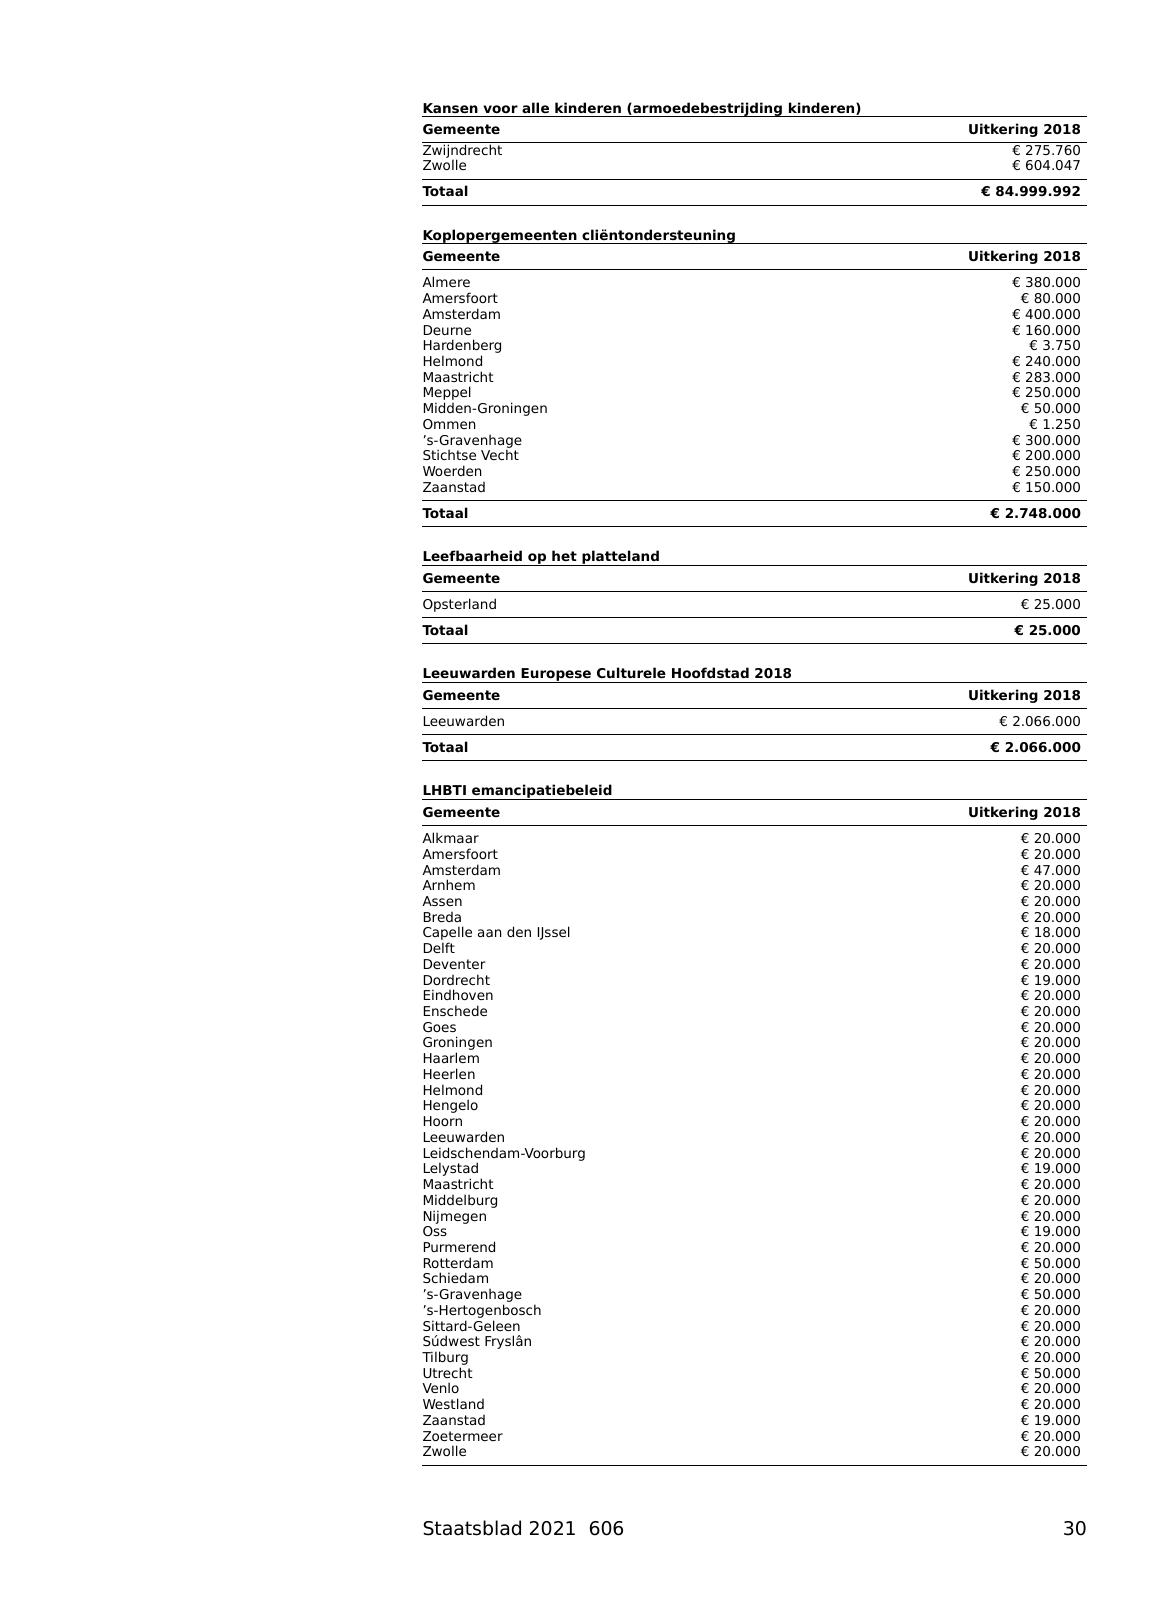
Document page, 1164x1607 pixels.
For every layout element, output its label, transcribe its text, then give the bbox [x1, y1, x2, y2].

table_cell Amsterdam [422, 862, 839, 878]
table_cell € 20.000 [839, 1145, 1087, 1161]
table_cell Midden-Groningen [422, 401, 839, 417]
table_cell Deurne [422, 322, 839, 338]
table_cell € 19.000 [839, 1161, 1087, 1177]
table_cell Amsterdam [422, 307, 839, 322]
table_cell € 240.000 [839, 354, 1087, 369]
table_header Koplopergemeenten cliëntondersteuning [422, 228, 1087, 243]
table_cell € 1.250 [839, 417, 1087, 432]
table_cell Maastricht [422, 1177, 839, 1193]
table_cell Purmerend [422, 1240, 839, 1256]
table_cell Utrecht [422, 1366, 839, 1381]
table_cell € 604.047 [863, 158, 1087, 178]
table_cell Stichtse Vecht [422, 448, 839, 464]
table_cell € 2.066.000 [839, 709, 1087, 734]
table_cell € 20.000 [839, 1035, 1087, 1051]
table_cell ’s-Hertogenbosch [422, 1303, 839, 1318]
table_cell € 20.000 [839, 941, 1087, 957]
table_cell € 20.000 [839, 1020, 1087, 1035]
table_cell Hoorn [422, 1114, 839, 1130]
table_cell € 50.000 [839, 1366, 1087, 1381]
table_cell € 20.000 [839, 1319, 1087, 1334]
table_cell Gemeente [422, 117, 862, 142]
table_cell € 20.000 [839, 1177, 1087, 1193]
table_cell € 20.000 [839, 1271, 1087, 1287]
table_cell Rotterdam [422, 1256, 839, 1271]
table_cell Súdwest Fryslân [422, 1334, 839, 1350]
table_cell Zoetermeer [422, 1429, 839, 1444]
table_cell Totaal [422, 618, 839, 643]
table_cell € 160.000 [839, 322, 1087, 338]
table_cell € 50.000 [839, 401, 1087, 417]
table_cell € 400.000 [839, 307, 1087, 322]
table_cell € 20.000 [839, 1114, 1087, 1130]
table_cell Totaal [422, 180, 862, 204]
table_cell € 20.000 [839, 847, 1087, 862]
table_cell Gemeente [422, 683, 839, 708]
table_cell € 283.000 [839, 370, 1087, 385]
table_cell € 20.000 [839, 1051, 1087, 1067]
table_cell Nijmegen [422, 1208, 839, 1224]
table_cell € 20.000 [839, 826, 1087, 847]
table_cell Schiedam [422, 1271, 839, 1287]
table_cell Assen [422, 894, 839, 909]
table_cell Capelle aan den IJssel [422, 925, 839, 941]
table_header LHBTI emancipatiebeleid [422, 783, 1087, 799]
table_cell Leeuwarden [422, 709, 839, 734]
table_cell Gemeente [422, 244, 839, 269]
table_cell Venlo [422, 1381, 839, 1397]
table_cell Delft [422, 941, 839, 957]
table_cell Tilburg [422, 1350, 839, 1366]
table_cell € 50.000 [839, 1256, 1087, 1271]
table_cell Haarlem [422, 1051, 839, 1067]
table_cell Ommen [422, 417, 839, 432]
table_cell € 200.000 [839, 448, 1087, 464]
table_cell Eindhoven [422, 988, 839, 1004]
table_cell Leeuwarden [422, 1130, 839, 1145]
table_cell € 20.000 [839, 878, 1087, 894]
table_cell € 20.000 [839, 1067, 1087, 1082]
table_cell € 3.750 [839, 338, 1087, 354]
table_cell € 20.000 [839, 1208, 1087, 1224]
table_cell € 2.066.000 [839, 735, 1087, 760]
table_cell € 2.748.000 [839, 501, 1087, 526]
table_cell € 250.000 [839, 385, 1087, 401]
table_cell € 300.000 [839, 433, 1087, 448]
table_cell Uitkering 2018 [839, 244, 1087, 269]
table_cell Maastricht [422, 370, 839, 385]
table_cell Enschede [422, 1004, 839, 1019]
table_cell € 380.000 [839, 270, 1087, 291]
table_cell € 20.000 [839, 1240, 1087, 1256]
table_cell Hardenberg [422, 338, 839, 354]
table_cell € 20.000 [839, 1444, 1087, 1465]
table_cell Gemeente [422, 800, 839, 825]
table_cell € 20.000 [839, 1397, 1087, 1413]
table_cell € 20.000 [839, 1303, 1087, 1318]
table_cell € 20.000 [839, 1350, 1087, 1366]
table_cell € 19.000 [839, 1413, 1087, 1428]
table_cell Totaal [422, 501, 839, 526]
table_cell Westland [422, 1397, 839, 1413]
table_cell Zwolle [422, 1444, 839, 1465]
table_cell € 47.000 [839, 862, 1087, 878]
table_cell € 20.000 [839, 1193, 1087, 1208]
table_cell Breda [422, 910, 839, 925]
table_cell € 150.000 [839, 480, 1087, 500]
table_cell Totaal [422, 735, 839, 760]
table_cell Uitkering 2018 [863, 117, 1087, 142]
table_header Leeuwarden Europese Culturele Hoofdstad 2018 [422, 666, 1087, 682]
table_header Kansen voor alle kinderen (armoedebestrijding kinderen) [422, 100, 1087, 116]
table_cell Woerden [422, 464, 839, 479]
table_cell € 80.000 [839, 291, 1087, 307]
table_cell € 20.000 [839, 988, 1087, 1004]
table_cell Middelburg [422, 1193, 839, 1208]
table_cell € 25.000 [839, 592, 1087, 617]
table_cell Arnhem [422, 878, 839, 894]
table_cell € 20.000 [839, 1130, 1087, 1145]
table_cell Opsterland [422, 592, 839, 617]
table_cell Helmond [422, 1083, 839, 1098]
table_cell Uitkering 2018 [839, 800, 1087, 825]
table_cell Gemeente [422, 566, 839, 591]
table_cell Uitkering 2018 [839, 683, 1087, 708]
table_header Leefbaarheid op het platteland [422, 549, 1087, 565]
table_cell € 20.000 [839, 1004, 1087, 1019]
table_cell € 20.000 [839, 910, 1087, 925]
table_cell Dordrecht [422, 973, 839, 988]
table_cell Goes [422, 1020, 839, 1035]
table_cell € 20.000 [839, 1334, 1087, 1350]
table_cell Groningen [422, 1035, 839, 1051]
table_cell Hengelo [422, 1098, 839, 1114]
table_cell Sittard-Geleen [422, 1319, 839, 1334]
table_cell Zwijndrecht [422, 143, 862, 158]
table_cell € 20.000 [839, 1083, 1087, 1098]
table_cell Oss [422, 1224, 839, 1240]
table_cell € 84.999.992 [863, 180, 1087, 204]
table_cell Deventer [422, 957, 839, 972]
table_cell Amersfoort [422, 847, 839, 862]
table_cell Helmond [422, 354, 839, 369]
table_cell Zaanstad [422, 1413, 839, 1428]
table_cell Amersfoort [422, 291, 839, 307]
table_cell Almere [422, 270, 839, 291]
table_cell Heerlen [422, 1067, 839, 1082]
table_cell € 250.000 [839, 464, 1087, 479]
table_cell € 275.760 [863, 143, 1087, 158]
table_cell Zaanstad [422, 480, 839, 500]
table_cell € 20.000 [839, 894, 1087, 909]
table_cell Zwolle [422, 158, 862, 178]
table_cell Alkmaar [422, 826, 839, 847]
table_cell € 20.000 [839, 1098, 1087, 1114]
table_cell Lelystad [422, 1161, 839, 1177]
table_cell € 20.000 [839, 957, 1087, 972]
table_cell € 20.000 [839, 1429, 1087, 1444]
table_cell Meppel [422, 385, 839, 401]
table_cell ’s-Gravenhage [422, 433, 839, 448]
table_cell € 18.000 [839, 925, 1087, 941]
table_cell € 19.000 [839, 1224, 1087, 1240]
table_cell Uitkering 2018 [839, 566, 1087, 591]
table_cell € 25.000 [839, 618, 1087, 643]
table_cell € 50.000 [839, 1287, 1087, 1303]
table_cell Leidschendam-Voorburg [422, 1145, 839, 1161]
table_cell € 20.000 [839, 1381, 1087, 1397]
table_cell € 19.000 [839, 973, 1087, 988]
table_cell ’s-Gravenhage [422, 1287, 839, 1303]
